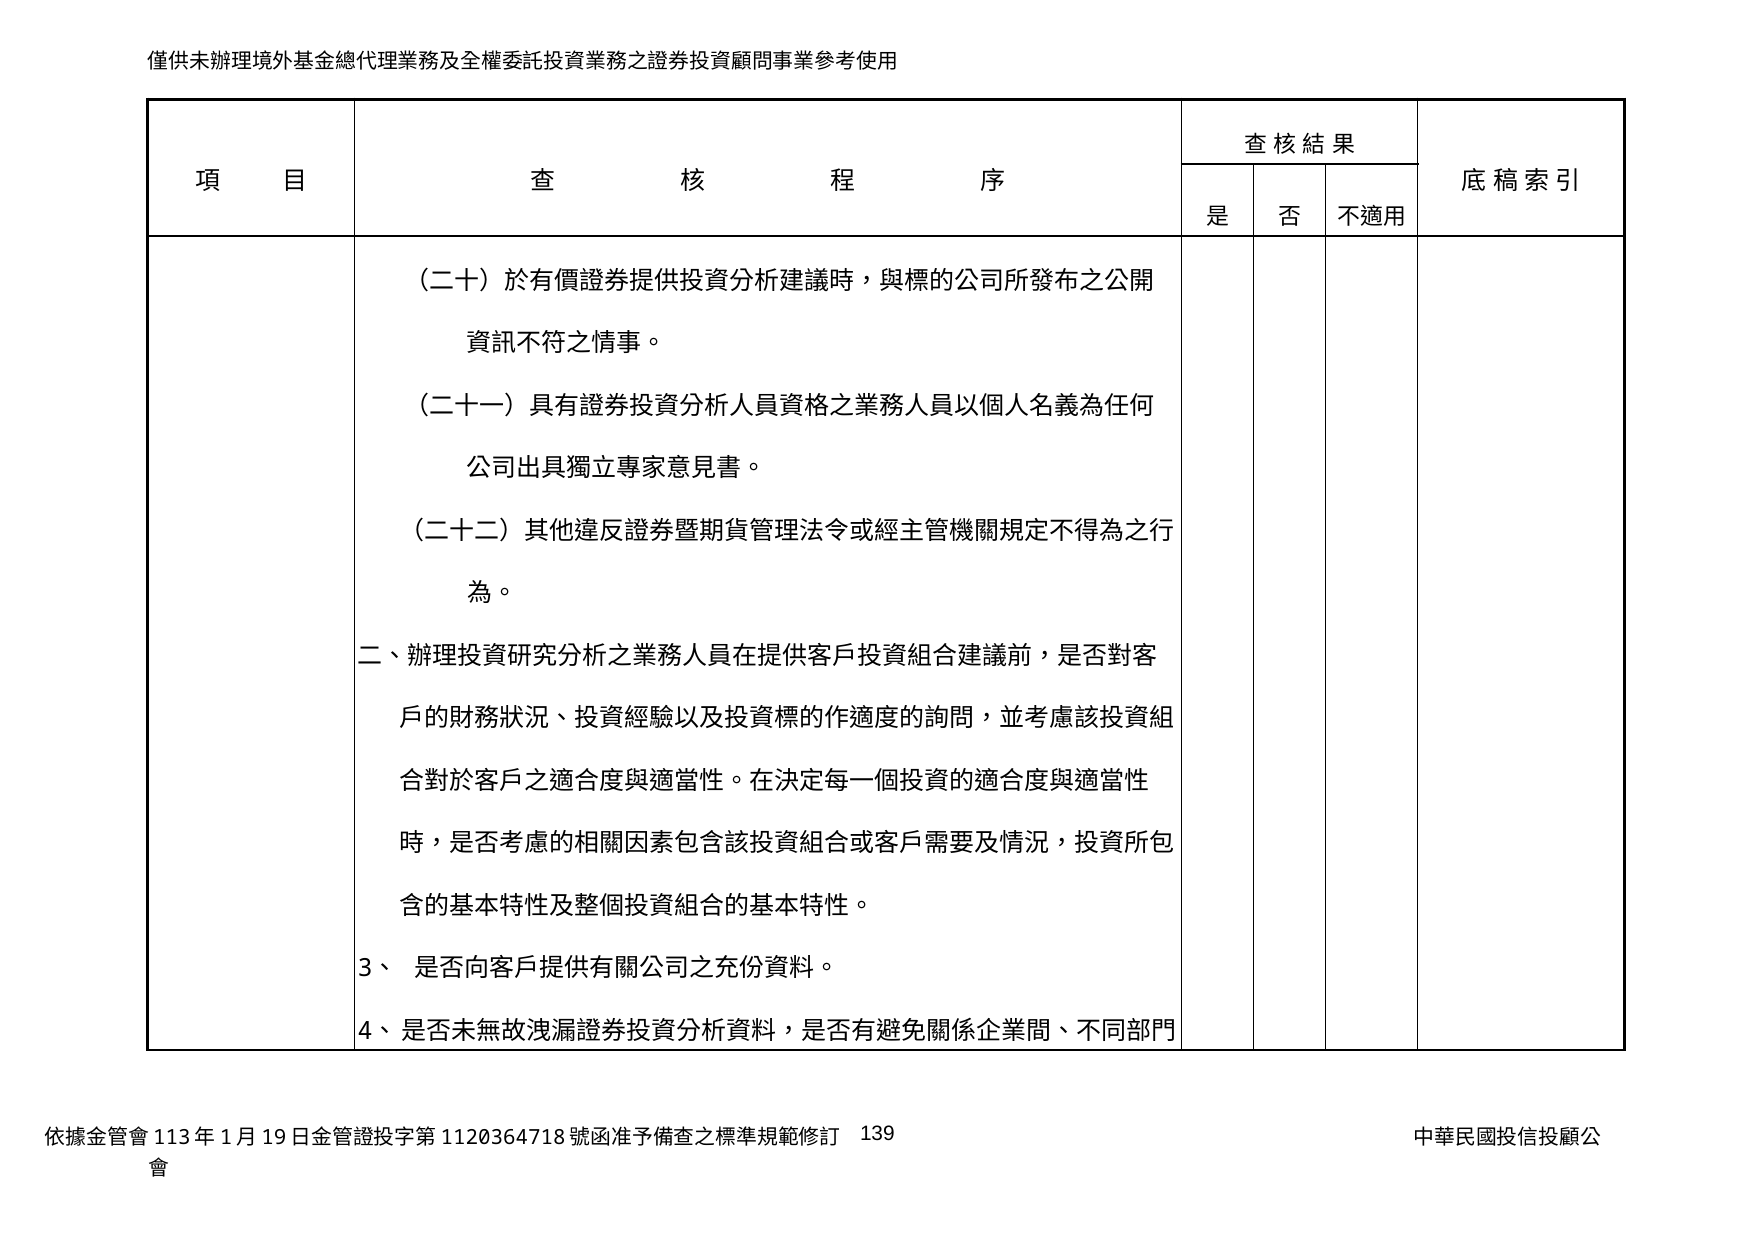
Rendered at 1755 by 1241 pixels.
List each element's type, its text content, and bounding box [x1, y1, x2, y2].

table_cell 否 [1254, 165, 1325, 235]
table_cell 不適用 [1326, 165, 1417, 235]
table_cell [1182, 237, 1253, 1049]
table_header 底稿索引 [1418, 101, 1623, 235]
table_cell [1418, 237, 1623, 1049]
table_cell 是 [1182, 165, 1253, 235]
table_cell [1326, 237, 1417, 1049]
table_cell [1254, 237, 1325, 1049]
table_cell [149, 237, 354, 1049]
table_header 項 目 [149, 101, 354, 235]
table_header 查核結果 [1182, 101, 1417, 163]
table_cell （二十）於有價證券提供投資分析建議時，與標的公司所發布之公開資訊不符之情事。 （二十一）具有證券投資分析人員資格之業務人員以個人名義為任何公司出具獨立專家意見書。 （二十二）其他違反證券暨期貨管理法令或經主管機關規定不得為之行為。 二、辦理投資研究分析之業務人員在提供客戶投資組合建議前，是否對客戶的財務狀況、投資經驗以及投資標的作適度的詢問，並考慮該投資組合對於客戶之適合度與適當性。在決定每一個投資的適合度與適當性時，是否考慮的相關因素包含該投資組合或客戶需要及情況，投資所包含的基本特性及整個投資組合的基本特性。 是否向客戶提供有關公司之充份資料。 是否未無故洩漏證券投資分析資料，是否有避免關係企業間、不同部門 [355, 237, 1181, 1049]
table_header 查 核 程 序 [355, 101, 1181, 235]
